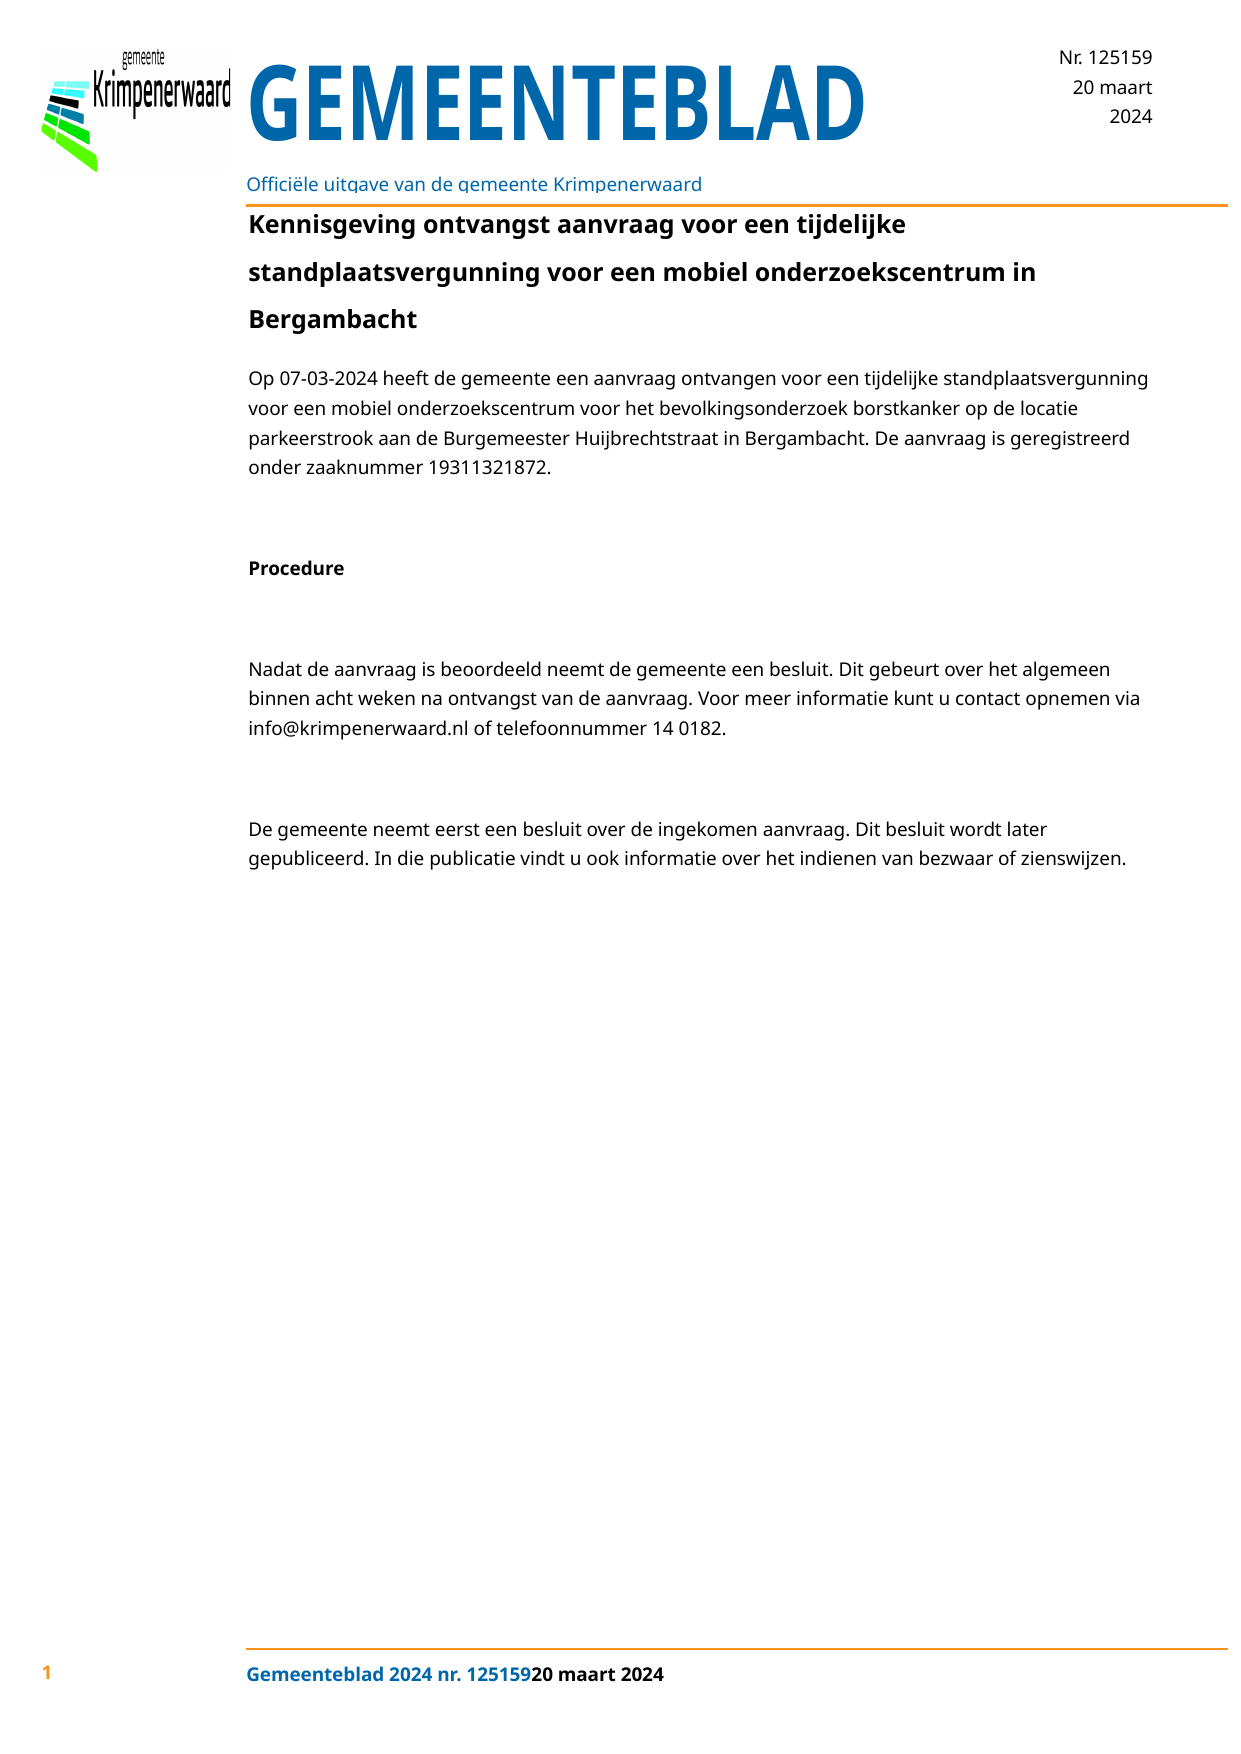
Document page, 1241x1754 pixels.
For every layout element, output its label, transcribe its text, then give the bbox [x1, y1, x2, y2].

text Kennisgeving ontvangst aanvraag voor een tijdelijke standplaatsvergunning voor een mobiel onderzoekscentrum in Bergambacht [248, 207, 1152, 336]
text Op 07-03-2024 heeft de gemeente een aanvraag ontvangen voor een tijdelijke standplaatsvergunning voor een mobiel onderzoekscentrum voor het bevolkingsonderzoek borstkanker op de locatie parkeerstrook aan de Burgemeester Huijbrechtstraat in Bergambacht. De aanvraag is geregistreerd onder zaaknummer 19311321872. [248, 366, 1152, 480]
text Procedure [248, 555, 1152, 581]
text Nadat de aanvraag is beoordeeld neemt de gemeente een besluit. Dit gebeurt over het algemeen binnen acht weken na ontvangst van de aanvraag. Voor meer informatie kunt u contact opnemen via info@krimpenerwaard.nl of telefoonnummer 14 0182. [248, 656, 1152, 741]
picture [41, 47, 231, 172]
text De gemeente neemt eerst een besluit over de ingekomen aanvraag. Dit besluit wordt later gepubliceerd. In die publicatie vindt u ook informatie over het indienen van bezwaar of zienswijzen. [248, 816, 1152, 871]
